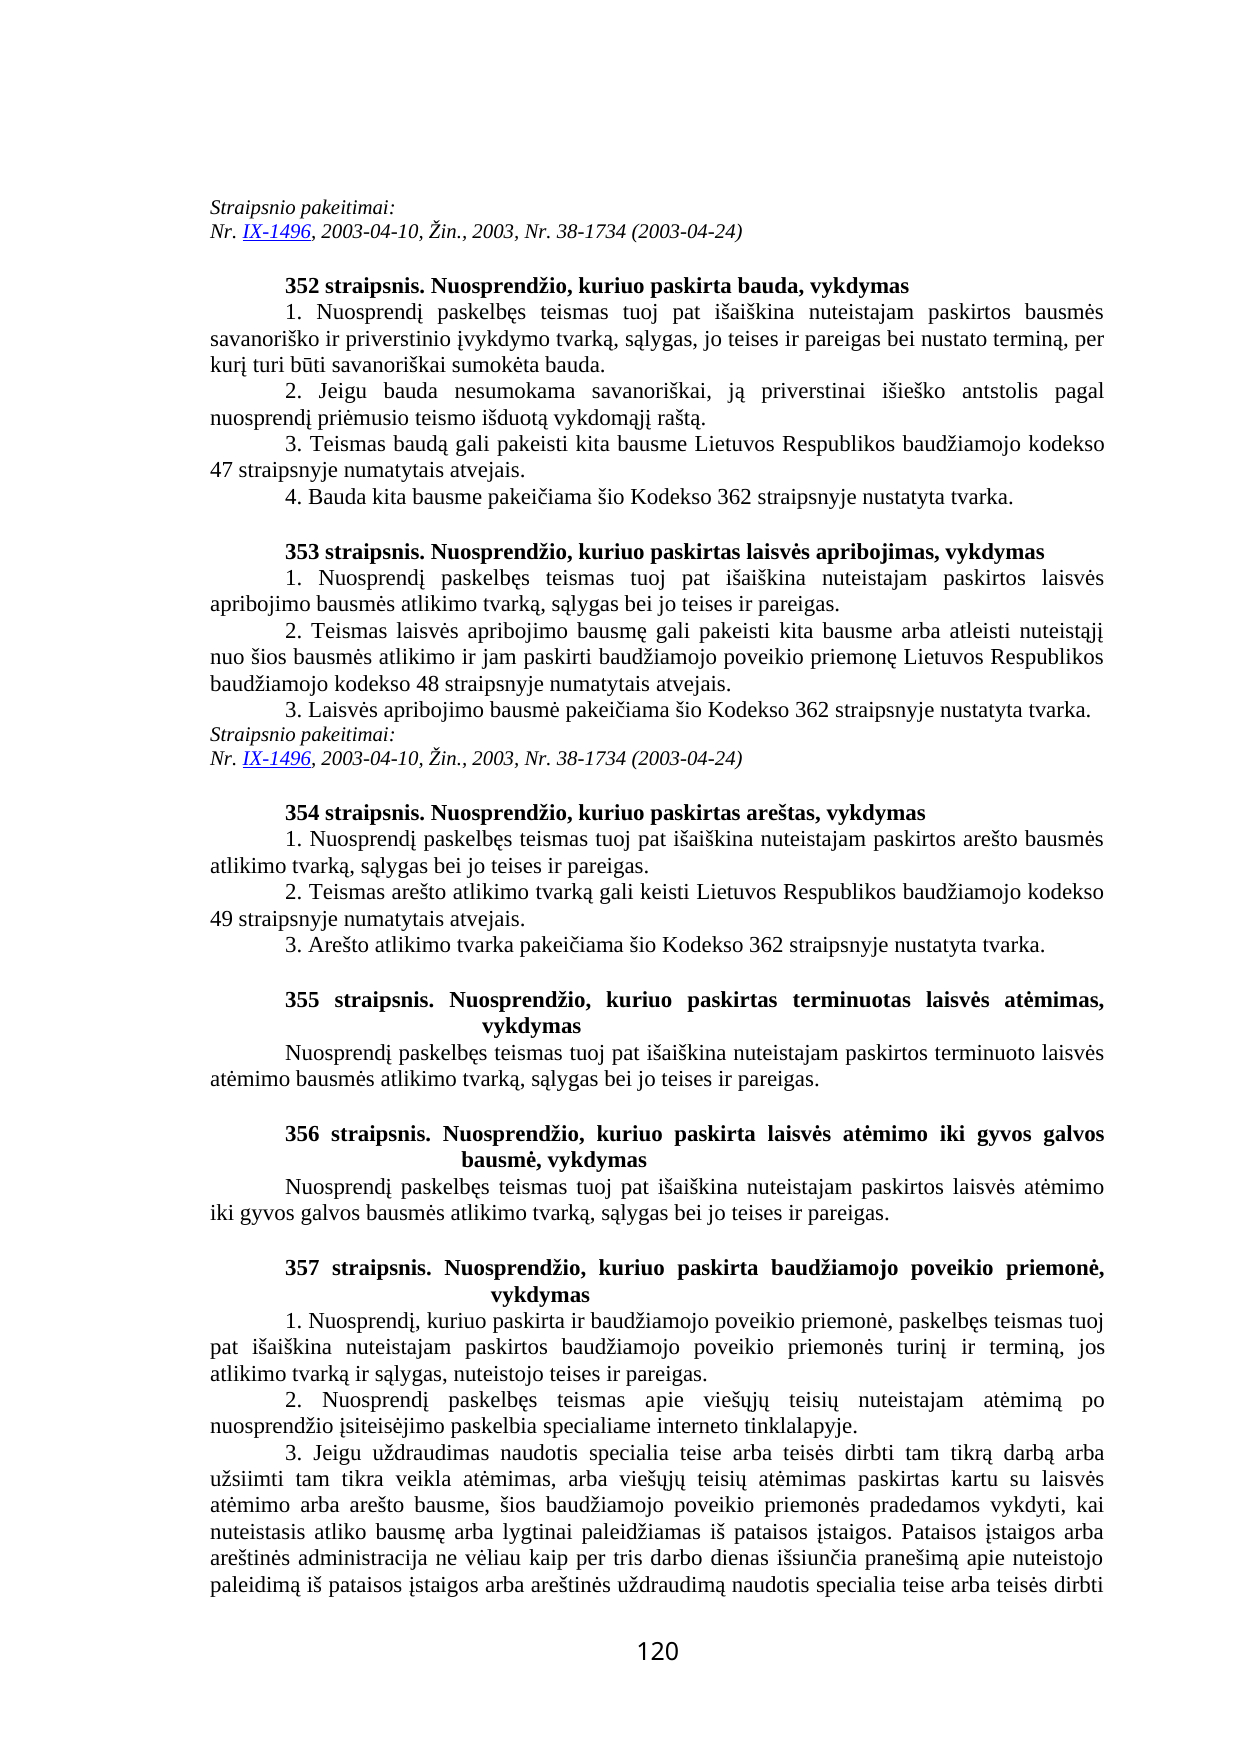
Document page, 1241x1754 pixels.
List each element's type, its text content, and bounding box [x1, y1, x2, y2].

text 4. Bauda kita bausme pakeičiama šio Kodekso 362 straipsnyje nustatyta tvarka. [210, 483, 1106, 509]
text Nr. IX-1496, 2003-04-10, Žin., 2003, Nr. 38-1734 (2003-04-24) [210, 219, 1106, 243]
text 3. Jeigu uždraudimas naudotis specialia teise arba teisės dirbti tam tikrą darbą arba užsiimti tam tikra veikla atėmimas, arba viešųjų teisių atėmimas paskirtas kartu su laisvės atėmimo arba arešto bausme, šios baudžiamojo poveikio priemonės pradedamos vykdyti, kai nuteistasis atliko bausmę arba lygtinai paleidžiamas iš pataisos įstaigos. Pataisos įstaigos arba areštinės administracija ne vėliau kaip per tris darbo dienas išsiunčia pranešimą apie nuteistojo paleidimą iš pataisos įstaigos arba areštinės uždraudimą naudotis specialia teise arba teisės dirbti [210, 1439, 1106, 1597]
text 353 straipsnis. Nuosprendžio, kuriuo paskirtas laisvės apribojimas, vykdymas [285, 538, 1106, 564]
text 3. Teismas baudą gali pakeisti kita bausme Lietuvos Respublikos baudžiamojo kodekso 47 straipsnyje numatytais atvejais. [210, 430, 1106, 483]
text Straipsnio pakeitimai: [210, 722, 1106, 746]
text 2. Jeigu bauda nesumokama savanoriškai, ją priverstinai išieško antstolis pagal nuosprendį priėmusio teismo išduotą vykdomąjį raštą. [210, 377, 1106, 430]
text 1. Nuosprendį paskelbęs teismas tuoj pat išaiškina nuteistajam paskirtos laisvės apribojimo bausmės atlikimo tvarką, sąlygas bei jo teises ir pareigas. [210, 564, 1106, 617]
text 2. Teismas arešto atlikimo tvarką gali keisti Lietuvos Respublikos baudžiamojo kodekso 49 straipsnyje numatytais atvejais. [210, 878, 1106, 931]
text 352 straipsnis. Nuosprendžio, kuriuo paskirta bauda, vykdymas [210, 272, 1106, 298]
text Nuosprendį paskelbęs teismas tuoj pat išaiškina nuteistajam paskirtos laisvės atėmimo iki gyvos galvos bausmės atlikimo tvarką, sąlygas bei jo teises ir pareigas. [210, 1173, 1106, 1226]
text 3. Laisvės apribojimo bausmė pakeičiama šio Kodekso 362 straipsnyje nustatyta tvarka. [210, 696, 1106, 722]
text 2. Nuosprendį paskelbęs teismas apie viešųjų teisių nuteistajam atėmimą po nuosprendžio įsiteisėjimo paskelbia specialiame interneto tinklalapyje. [210, 1386, 1106, 1439]
text 356 straipsnis. Nuosprendžio, kuriuo paskirta laisvės atėmimo iki gyvos galvos bausmė, vykdymas [285, 1120, 1106, 1173]
text 355 straipsnis. Nuosprendžio, kuriuo paskirtas terminuotas laisvės atėmimas, vykdymas [285, 986, 1106, 1039]
text 354 straipsnis. Nuosprendžio, kuriuo paskirtas areštas, vykdymas [210, 799, 1106, 826]
text Nr. IX-1496, 2003-04-10, Žin., 2003, Nr. 38-1734 (2003-04-24) [210, 746, 1106, 770]
text 1. Nuosprendį, kuriuo paskirta ir baudžiamojo poveikio priemonė, paskelbęs teismas tuoj pat išaiškina nuteistajam paskirtos baudžiamojo poveikio priemonės turinį ir terminą, jos atlikimo tvarką ir sąlygas, nuteistojo teises ir pareigas. [210, 1307, 1106, 1386]
text 3. Arešto atlikimo tvarka pakeičiama šio Kodekso 362 straipsnyje nustatyta tvarka. [210, 931, 1106, 957]
text 357 straipsnis. Nuosprendžio, kuriuo paskirta baudžiamojo poveikio priemonė, vykdymas [285, 1254, 1106, 1307]
text Straipsnio pakeitimai: [210, 195, 1106, 219]
text 1. Nuosprendį paskelbęs teismas tuoj pat išaiškina nuteistajam paskirtos bausmės savanoriško ir priverstinio įvykdymo tvarką, sąlygas, jo teises ir pareigas bei nustato terminą, per kurį turi būti savanoriškai sumokėta bauda. [210, 298, 1106, 377]
text Nuosprendį paskelbęs teismas tuoj pat išaiškina nuteistajam paskirtos terminuoto laisvės atėmimo bausmės atlikimo tvarką, sąlygas bei jo teises ir pareigas. [210, 1039, 1106, 1091]
text 2. Teismas laisvės apribojimo bausmę gali pakeisti kita bausme arba atleisti nuteistąjį nuo šios bausmės atlikimo ir jam paskirti baudžiamojo poveikio priemonę Lietuvos Respublikos baudžiamojo kodekso 48 straipsnyje numatytais atvejais. [210, 617, 1106, 696]
text 1. Nuosprendį paskelbęs teismas tuoj pat išaiškina nuteistajam paskirtos arešto bausmės atlikimo tvarką, sąlygas bei jo teises ir pareigas. [210, 826, 1106, 878]
